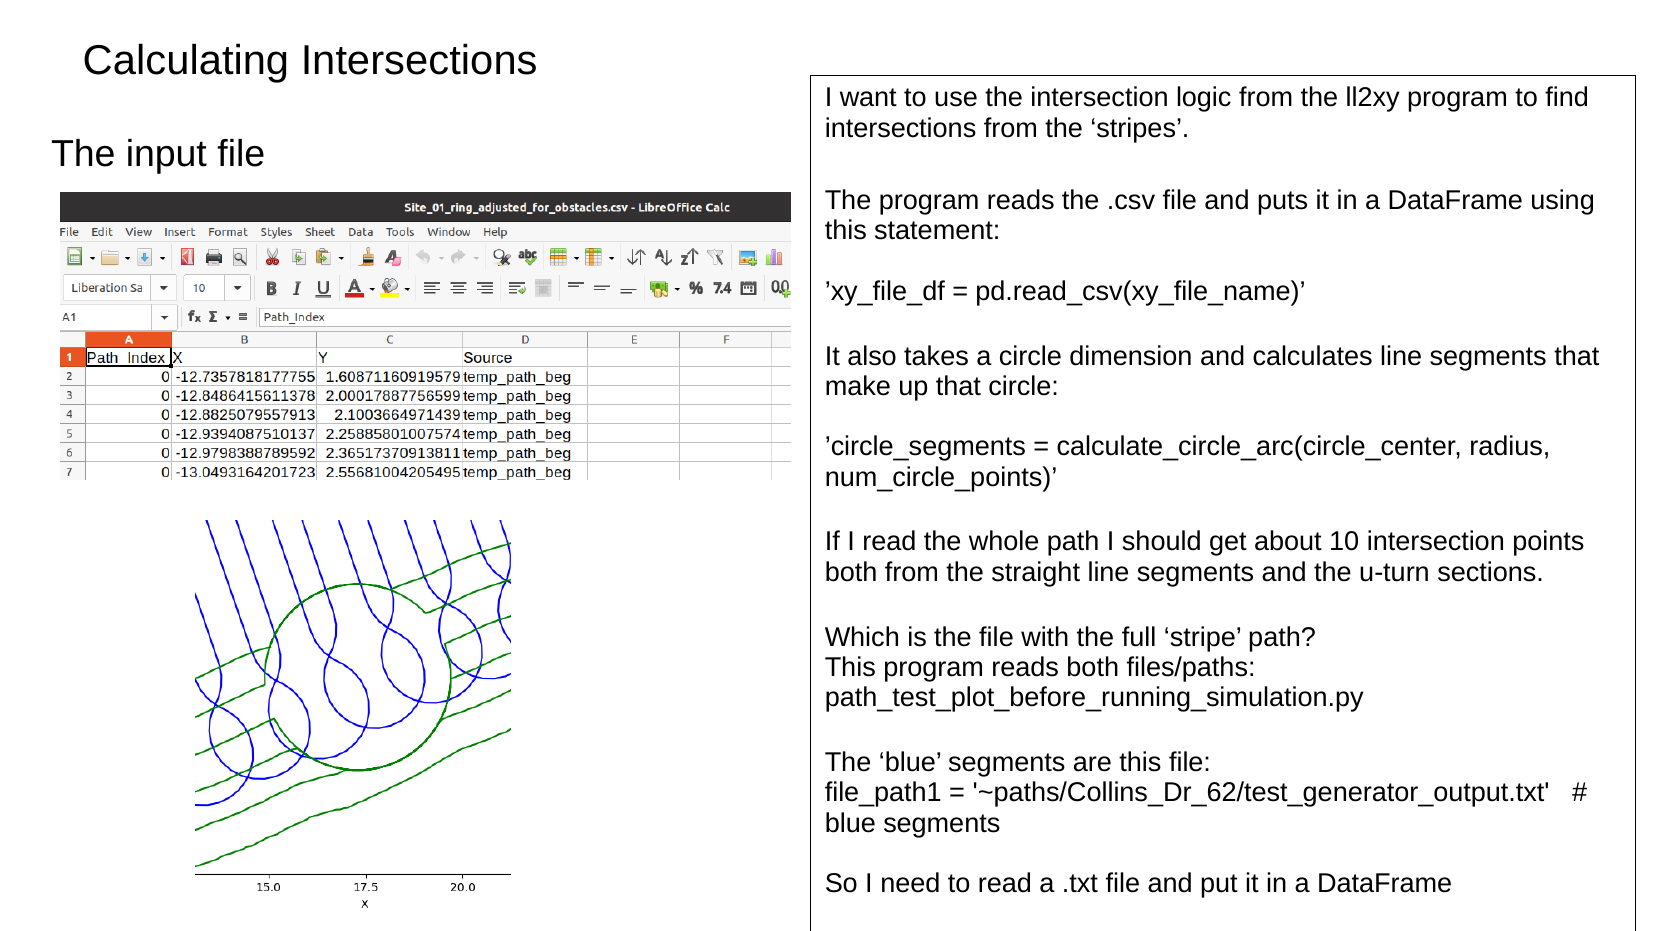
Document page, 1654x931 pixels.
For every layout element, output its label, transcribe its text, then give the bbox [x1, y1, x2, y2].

picture [195, 520, 511, 925]
text_box I want to use the intersection logic from the ll2xy program to find intersections from the ‘stripes’. The program reads the .csv file and puts it in a DataFrame using this statement: ’xy_file_df = pd.read_csv(xy_file_name)’ It also takes a circle dimension and calculates line segments that make up that circle: ’circle_segments = calculate_circle_arc(circle_center, radius, num_circle_points)’ If I read the whole path I should get about 10 intersection points both from the straight line segments and the u-turn sections. Which is the file with the full ‘stripe’ path? This program reads both files/paths: path_test_plot_before_running_simulation.py The ‘blue’ segments are this file: file_path1 = '~paths/Collins_Dr_62/test_generator_output.txt' # blue segments So I need to read a .txt file and put it in a DataFrame [810, 75, 1636, 931]
picture [60, 192, 791, 481]
title Calculating Intersections [27, 9, 594, 112]
text_box The input file [36, 124, 406, 182]
